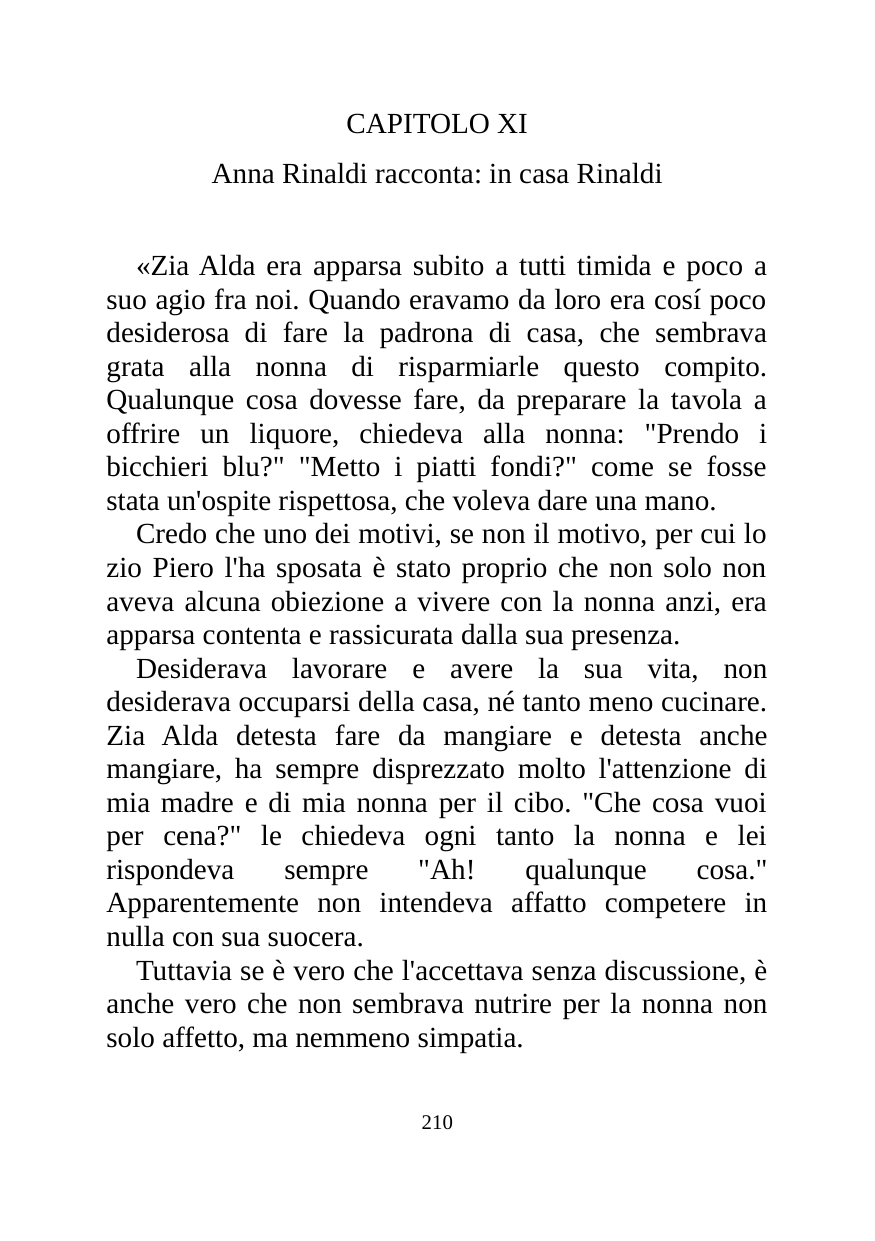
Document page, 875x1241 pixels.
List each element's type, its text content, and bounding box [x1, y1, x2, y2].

text Tuttavia se è vero che l'accettava senza discussione, è anche vero che non sembrava nutrire per la nonna non solo affetto, ma nemmeno simpatia. [106, 953, 768, 1053]
text Credo che uno dei motivi, se non il motivo, per cui lo zio Piero l'ha sposata è stato proprio che non solo non aveva alcuna obiezione a vivere con la nonna anzi, era apparsa contenta e rassicurata dalla sua presenza. [106, 517, 768, 651]
subtitle CAPITOLO XI Anna Rinaldi racconta: in casa Rinaldi [106, 106, 768, 190]
text Desiderava lavorare e avere la sua vita, non desiderava occuparsi della casa, né tanto meno cucinare. Zia Alda detesta fare da mangiare e detesta anche mangiare, ha sempre disprezzato molto l'attenzione di mia madre e di mia nonna per il cibo. "Che cosa vuoi per cena?" le chiedeva ogni tanto la nonna e lei rispondeva sempre "Ah! qualunque cosa." Apparentemente non intendeva affatto competere in nulla con sua suocera. [106, 651, 768, 953]
text «Zia Alda era apparsa subito a tutti timida e poco a suo agio fra noi. Quando eravamo da loro era cosí poco desiderosa di fare la padrona di casa, che sembrava grata alla nonna di risparmiarle questo compito. Qualunque cosa dovesse fare, da preparare la tavola a offrire un liquore, chiedeva alla nonna: "Prendo i bicchieri blu?" "Metto i piatti fondi?" come se fosse stata un'ospite rispettosa, che voleva dare una mano. [106, 248, 768, 517]
